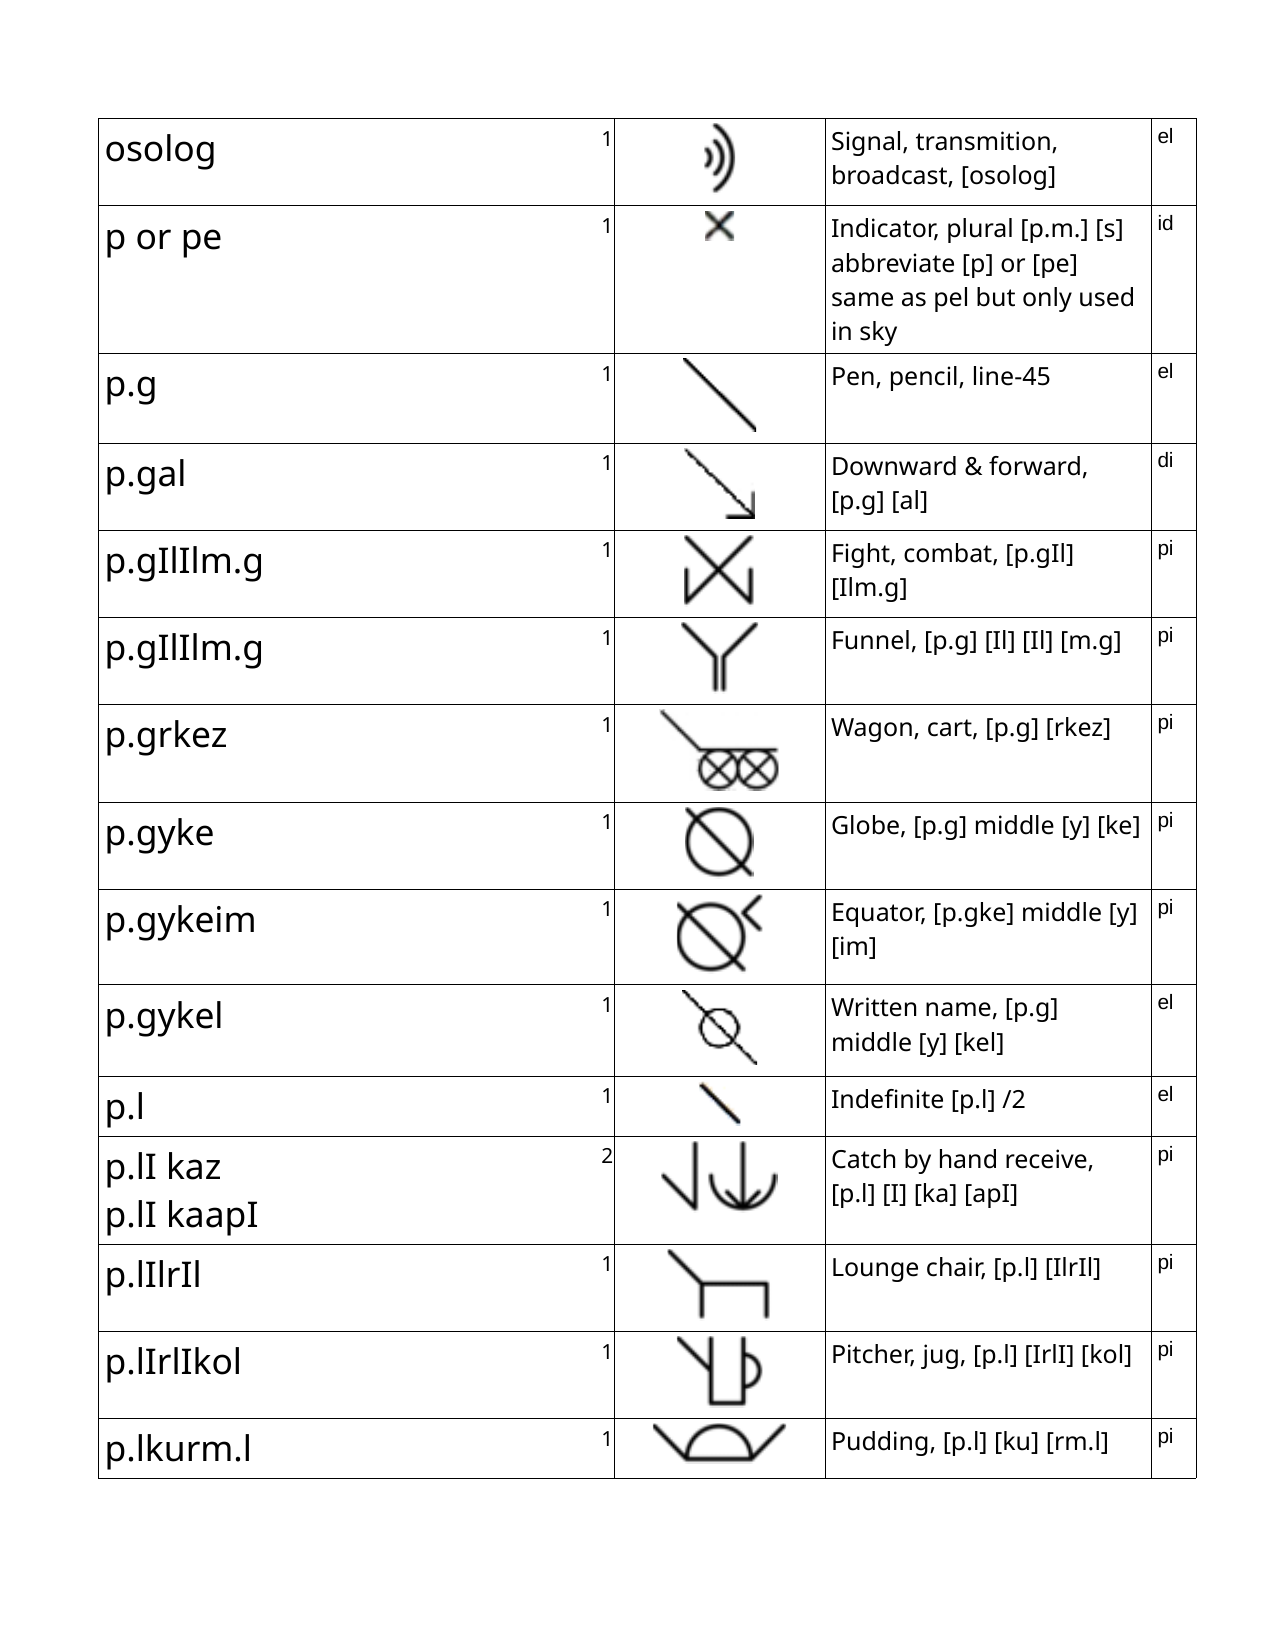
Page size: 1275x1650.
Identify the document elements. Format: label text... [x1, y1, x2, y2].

table_cell 1 [595, 119, 614, 205]
table_cell p.l [99, 1077, 595, 1136]
picture [676, 894, 763, 974]
table_cell p.g [99, 354, 595, 442]
table_cell 2 [595, 1137, 614, 1244]
table_cell pi [1152, 531, 1196, 617]
picture [684, 448, 755, 519]
table_cell p.lkurm.l [99, 1419, 595, 1478]
table_cell Lounge chair, [p.l] [IlrIl] [826, 1245, 1151, 1331]
table_cell pi [1152, 890, 1196, 984]
table_cell Indicator, plural [p.m.] [s] abbreviate [p] or [pe] same as pel but only used in sky [826, 206, 1151, 353]
table_cell p or pe [99, 206, 595, 353]
table_cell [615, 531, 825, 617]
picture [652, 1423, 787, 1464]
table_cell el [1152, 354, 1196, 442]
picture [681, 622, 759, 694]
table_cell Wagon, cart, [p.g] [rkez] [826, 705, 1151, 802]
table_cell [615, 444, 825, 529]
table_cell el [1152, 1077, 1196, 1136]
table_cell el [1152, 985, 1196, 1076]
table_cell 1 [595, 1077, 614, 1136]
table_cell Funnel, [p.g] [Il] [Il] [m.g] [826, 618, 1151, 704]
table_cell pi [1152, 1245, 1196, 1331]
table_cell [615, 1245, 825, 1331]
table_cell [615, 206, 825, 353]
table_cell pi [1152, 1332, 1196, 1418]
table_cell p.lI kaz p.lI kaapI [99, 1137, 595, 1244]
table_cell [615, 705, 825, 802]
table_cell p.grkez [99, 705, 595, 802]
picture [684, 535, 755, 607]
table_cell [615, 1137, 825, 1244]
table_cell di [1152, 444, 1196, 529]
table_cell 1 [595, 1419, 614, 1478]
table_cell [615, 618, 825, 704]
table_cell p.gIlIlm.g [99, 531, 595, 617]
table_cell [615, 1332, 825, 1418]
table_cell Equator, [p.gke] middle [y] [im] [826, 890, 1151, 984]
table_cell pi [1152, 618, 1196, 704]
table_cell Downward & forward, [p.g] [al] [826, 444, 1151, 529]
table_cell Pudding, [p.l] [ku] [rm.l] [826, 1419, 1151, 1478]
picture [705, 211, 735, 241]
picture [667, 1249, 772, 1321]
table_cell p.gyke [99, 803, 595, 889]
table_cell Signal, transmition, broadcast, [osolog] [826, 119, 1151, 205]
picture [676, 1336, 763, 1408]
picture [661, 1141, 778, 1213]
table_cell pi [1152, 1419, 1196, 1478]
table_cell p.gal [99, 444, 595, 529]
table_cell 1 [595, 206, 614, 353]
table_cell p.gIlIlm.g [99, 618, 595, 704]
table_cell 1 [595, 985, 614, 1076]
table_cell Fight, combat, [p.gIl] [Ilm.g] [826, 531, 1151, 617]
table_cell Pen, pencil, line-45 [826, 354, 1151, 442]
table_cell p.lIlrIl [99, 1245, 595, 1331]
table_cell Written name, [p.g] middle [y] [kel] [826, 985, 1151, 1076]
table_cell id [1152, 206, 1196, 353]
table_cell pi [1152, 705, 1196, 802]
picture [698, 1081, 741, 1126]
table_cell 1 [595, 803, 614, 889]
table_cell [615, 890, 825, 984]
table_cell [615, 354, 825, 442]
table_cell 1 [595, 1332, 614, 1418]
table_cell [615, 985, 825, 1076]
table_cell 1 [595, 1245, 614, 1331]
table_cell [615, 803, 825, 889]
table_cell pi [1152, 1137, 1196, 1244]
table_cell [615, 1077, 825, 1136]
table_cell osolog [99, 119, 595, 205]
table_cell pi [1152, 803, 1196, 889]
table_cell 1 [595, 531, 614, 617]
table_cell Globe, [p.g] middle [y] [ke] [826, 803, 1151, 889]
table_cell [615, 119, 825, 205]
table_cell [615, 1419, 825, 1478]
table_cell p.lIrlIkol [99, 1332, 595, 1418]
table_cell 1 [595, 354, 614, 442]
table_cell Catch by hand receive, [p.l] [I] [ka] [apI] [826, 1137, 1151, 1244]
table_cell 1 [595, 890, 614, 984]
table_cell p.gykel [99, 985, 595, 1076]
table_cell 1 [595, 705, 614, 802]
picture [683, 358, 757, 432]
picture [659, 709, 780, 791]
picture [703, 123, 736, 195]
table_cell p.gykeim [99, 890, 595, 984]
table_cell Pitcher, jug, [p.l] [IrlI] [kol] [826, 1332, 1151, 1418]
picture [685, 807, 754, 879]
table_cell Indefinite [p.l] /2 [826, 1077, 1151, 1136]
table_cell el [1152, 119, 1196, 205]
picture [682, 990, 758, 1065]
table_cell 1 [595, 618, 614, 704]
table_cell 1 [595, 444, 614, 529]
